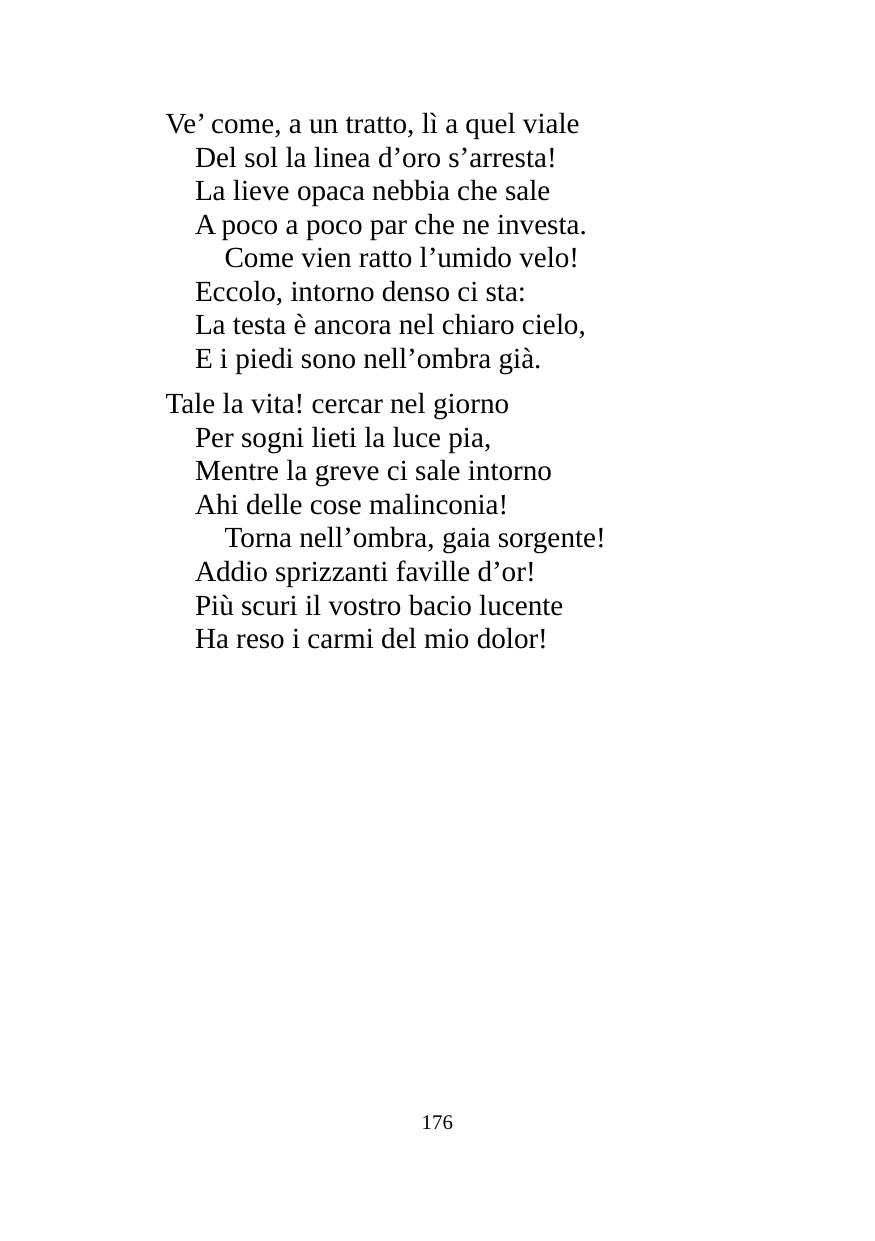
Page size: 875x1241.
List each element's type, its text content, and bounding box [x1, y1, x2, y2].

text Tale la vita! cercar nel giorno Per sogni lieti la luce pia, Mentre la greve ci sale intorno Ahi delle cose malinconia! [165, 386, 768, 521]
text Come vien ratto l’umido velo! Eccolo, intorno denso ci sta: La testa è ancora nel chiaro cielo, E i piedi sono nell’ombra già. [195, 240, 768, 374]
text Torna nell’ombra, gaia sorgente! Addio sprizzanti faville d’or! Più scuri il vostro bacio lucente Ha reso i carmi del mio dolor! [195, 521, 768, 655]
text Ve’ come, a un tratto, lì a quel viale Del sol la linea d’oro s’arresta! La lieve opaca nebbia che sale A poco a poco par che ne investa. [165, 106, 768, 240]
